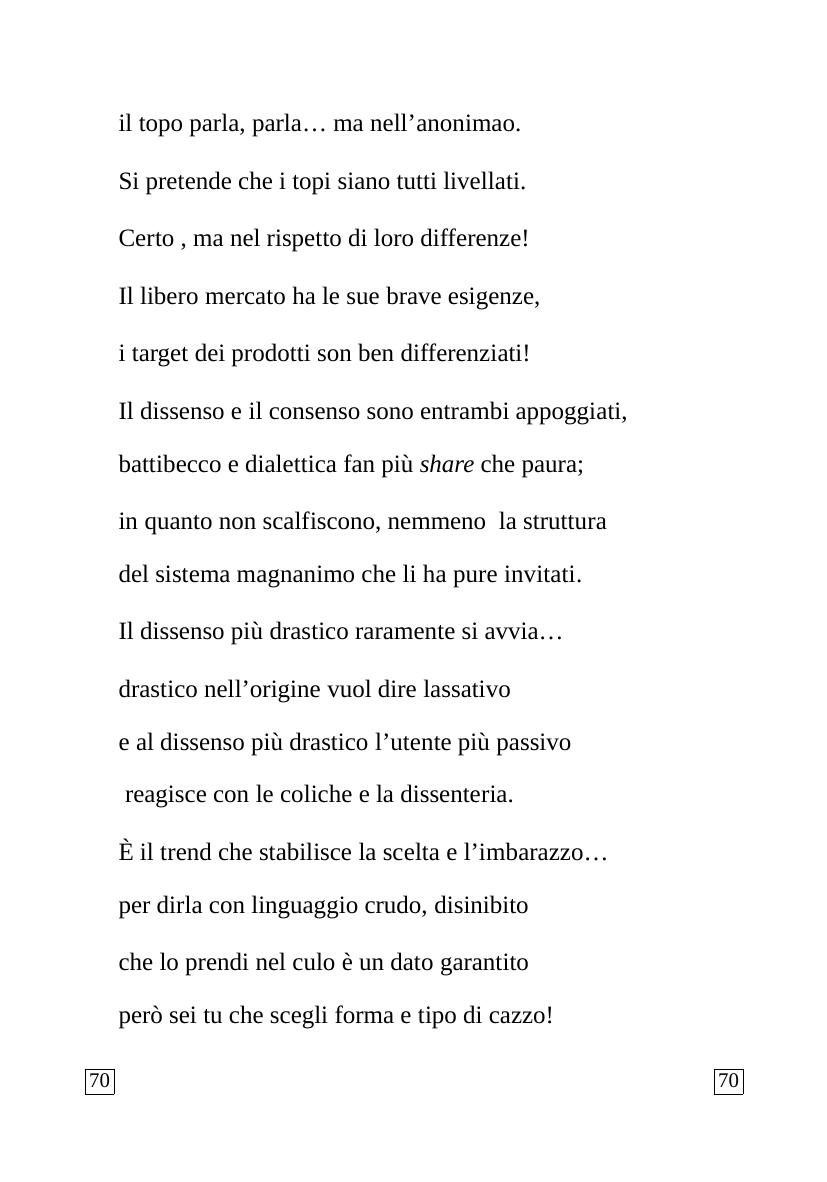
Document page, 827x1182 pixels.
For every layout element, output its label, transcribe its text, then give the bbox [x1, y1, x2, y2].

text Il dissenso e il consenso sono entrambi appoggiati, [89, 396, 741, 424]
text reagisce con le coliche e la dissenteria. [118, 779, 664, 808]
text il topo parla, parla… ma nell’anonimao. [89, 108, 700, 137]
text i target dei prodotti son ben differenziati! [89, 338, 743, 367]
text e al dissenso più drastico l’utente più passivo [118, 727, 664, 756]
text che lo prendi nel culo è un dato garantito [89, 947, 685, 976]
text per dirla con linguaggio crudo, disinibito [89, 890, 703, 919]
text Si pretende che i topi siano tutti livellati. [118, 166, 750, 194]
text Il libero mercato ha le sue brave esigenze, [89, 281, 743, 309]
text drastico nell’origine vuol dire lassativo [118, 674, 750, 703]
text però sei tu che scegli forma e tipo di cazzo! [89, 1000, 685, 1029]
text del sistema magnanimo che li ha pure invitati. [89, 559, 714, 588]
text Certo , ma nel rispetto di loro differenze! [118, 223, 750, 252]
text in quanto non scalfiscono, nemmeno la struttura [89, 506, 714, 535]
text Il dissenso più drastico raramente si avvia… [118, 616, 750, 645]
text È il trend che stabilisce la scelta e l’imbarazzo… [89, 837, 703, 866]
text battibecco e dialettica fan più share che paura; [89, 449, 741, 477]
